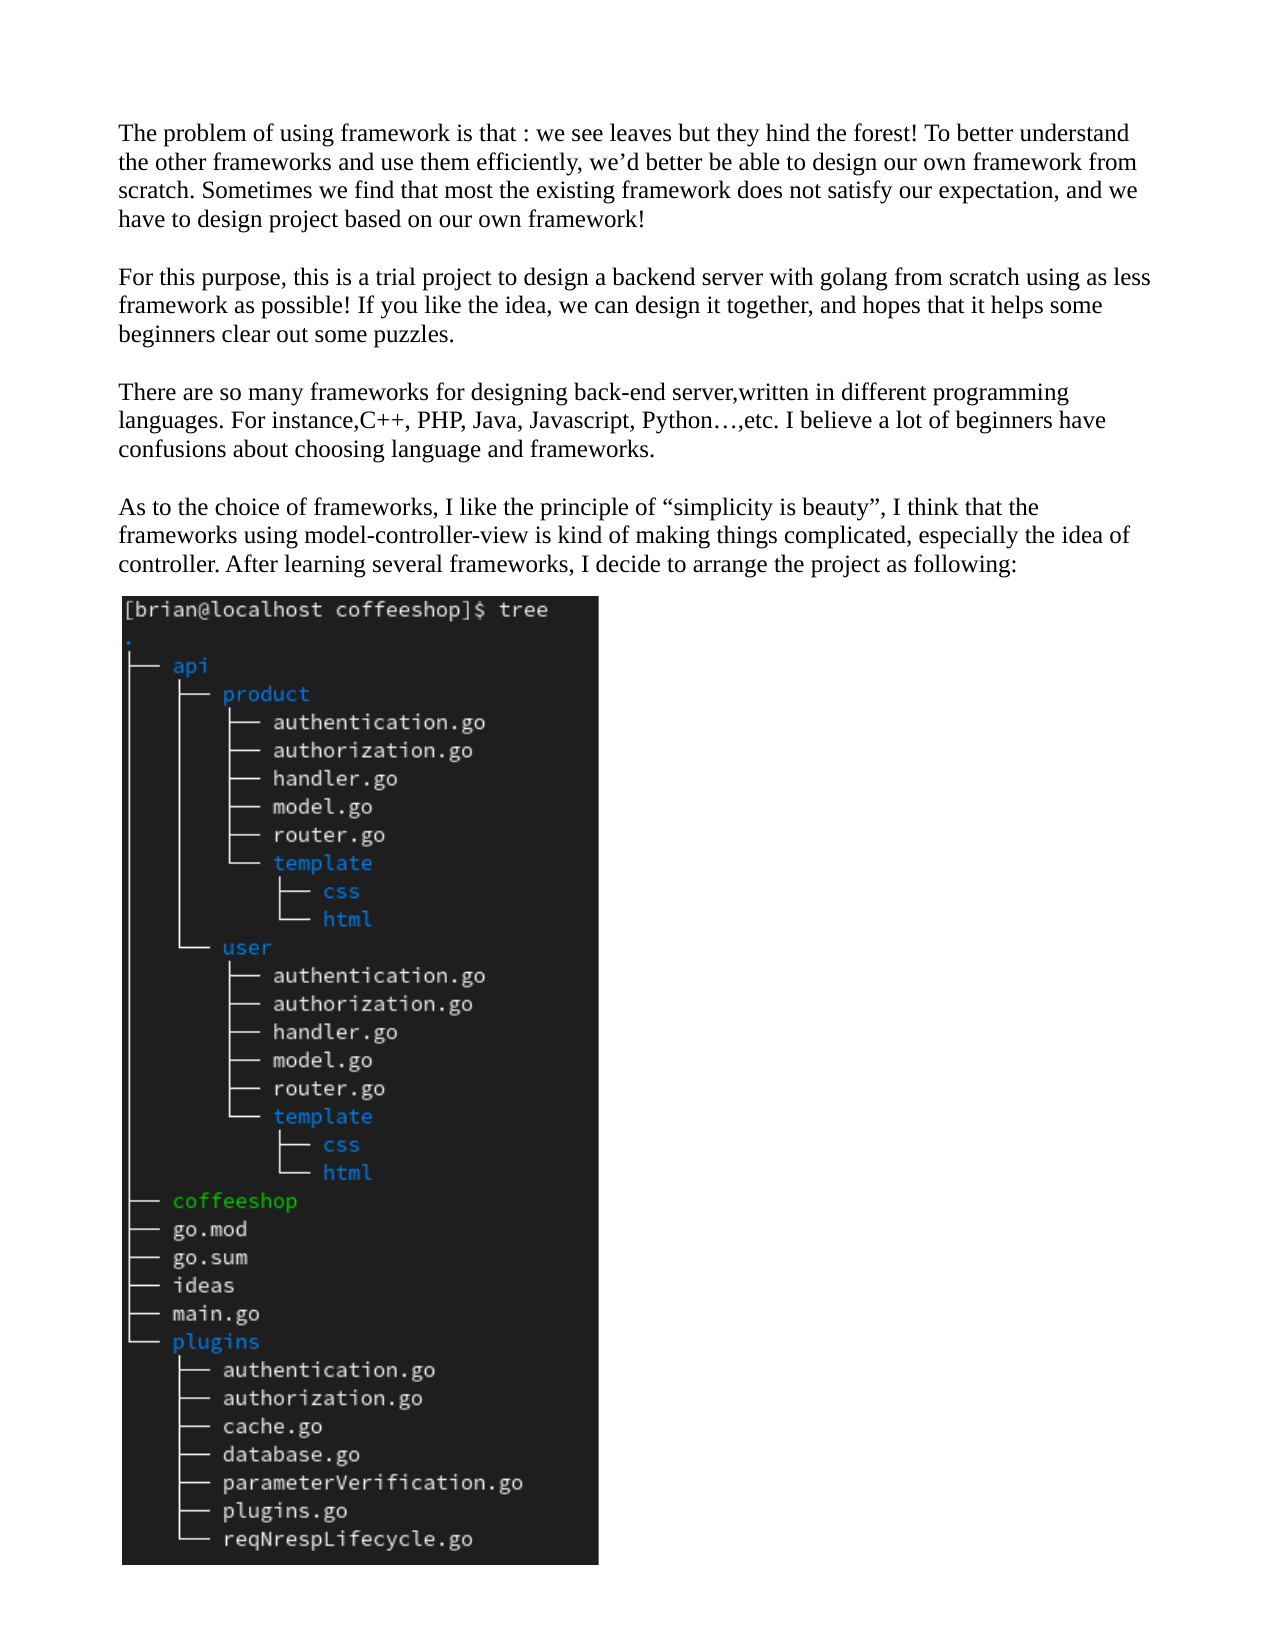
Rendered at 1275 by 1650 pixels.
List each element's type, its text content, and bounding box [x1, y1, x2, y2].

text There are so many frameworks for designing back-end server,written in different programming languages. For instance,C++, PHP, Java, Javascript, Python…,etc. I believe a lot of beginners have confusions about choosing language and frameworks. [118, 377, 1157, 463]
text For this purpose, this is a trial project to design a backend server with golang from scratch using as less framework as possible! If you like the idea, we can design it together, and hopes that it helps some beginners clear out some puzzles. [118, 262, 1157, 348]
picture [122, 596, 599, 1565]
text As to the choice of frameworks, I like the principle of “simplicity is beauty”, I think that the frameworks using model-controller-view is kind of making things complicated, especially the idea of controller. After learning several frameworks, I decide to arrange the project as following: [118, 492, 1157, 578]
text The problem of using framework is that : we see leaves but they hind the forest! To better understand the other frameworks and use them efficiently, we’d better be able to design our own framework from scratch. Sometimes we find that most the existing framework does not satisfy our expectation, and we have to design project based on our own framework! [118, 118, 1157, 233]
